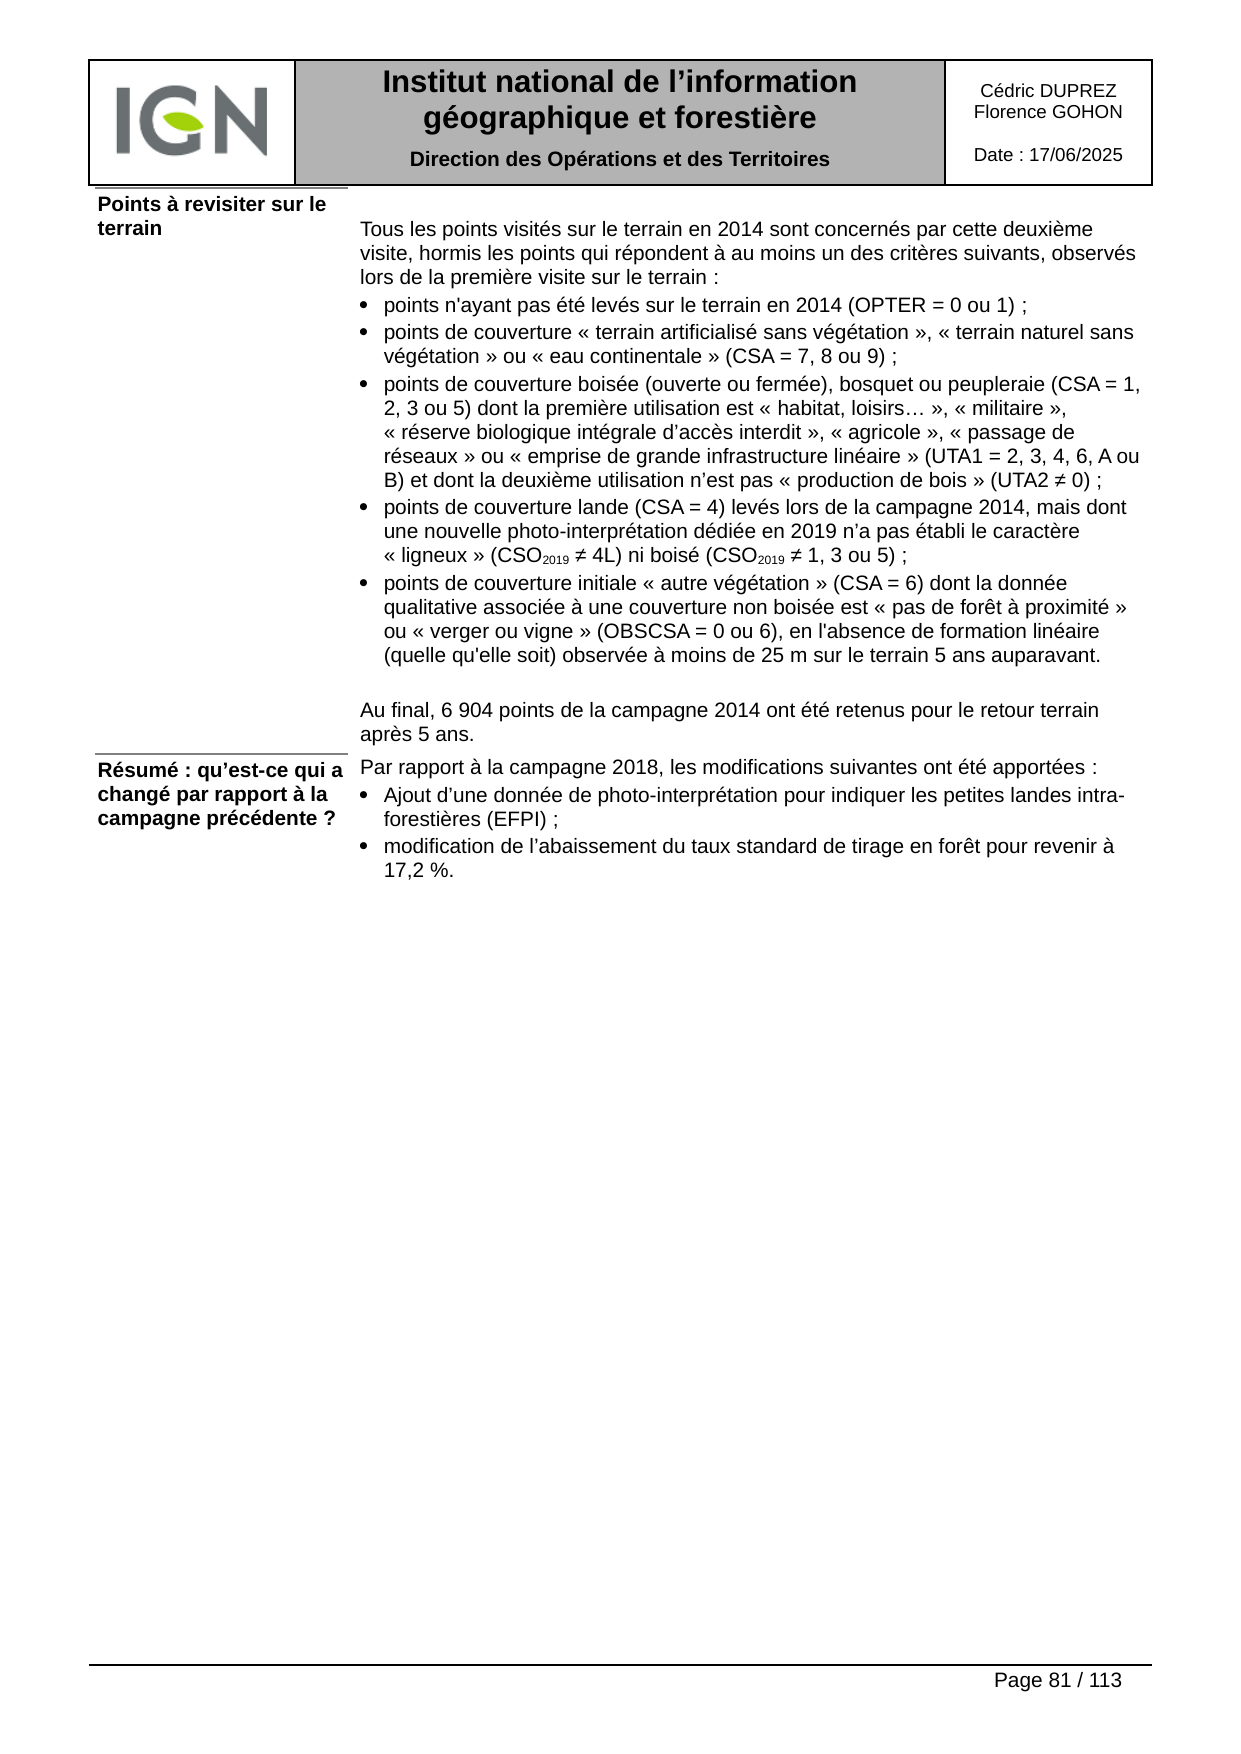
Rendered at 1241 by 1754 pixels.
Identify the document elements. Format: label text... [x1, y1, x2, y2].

table_cell Points à revisiter sur le terrain [89, 186, 354, 751]
table_cell Résumé : qu’est-ce qui a changé par rapport à la campagne précédente ? [89, 751, 354, 916]
table_cell Par rapport à la campagne 2018, les modifications suivantes ont été apportées : Ajout d’une donnée de photo-interprétation pour indiquer les petites landes intra-forestières (EFPI) ; modification de l’abaissement du taux standard de tirage en forêt pour revenir à 17,2 %. [354, 751, 1152, 916]
picture [91, 62, 293, 180]
table_cell Tous les points visités sur le terrain en 2014 sont concernés par cette deuxième visite, hormis les points qui répondent à au moins un des critères suivants, observés lors de la première visite sur le terrain : points n'ayant pas été levés sur le terrain en 2014 (OPTER = 0 ou 1) ; points de couverture « terrain artificialisé sans végétation », « terrain naturel sans végétation » ou « eau continentale » (CSA = 7, 8 ou 9) ; points de couverture boisée (ouverte ou fermée), bosquet ou peupleraie (CSA = 1, 2, 3 ou 5) dont la première utilisation est « habitat, loisirs… », « militaire », « réserve biologique intégrale d’accès interdit », « agricole », « passage de réseaux » ou « emprise de grande infrastructure linéaire » (UTA1 = 2, 3, 4, 6, A ou B) et dont la deuxième utilisation n’est pas « production de bois » (UTA2 ≠ 0) ; points de couverture lande (CSA = 4) levés lors de la campagne 2014, mais dont une nouvelle photo-interprétation dédiée en 2019 n’a pas établi le caractère « ligneux » (CSO2019 ≠ 4L) ni boisé (CSO2019 ≠ 1, 3 ou 5) ; points de couverture initiale « autre végétation » (CSA = 6) dont la donnée qualitative associée à une couverture non boisée est « pas de forêt à proximité » ou « verger ou vigne » (OBSCSA = 0 ou 6), en l'absence de formation linéaire (quelle qu'elle soit) observée à moins de 25 m sur le terrain 5 ans auparavant. Au final, 6 904 points de la campagne 2014 ont été retenus pour le retour terrain après 5 ans. [354, 186, 1152, 751]
